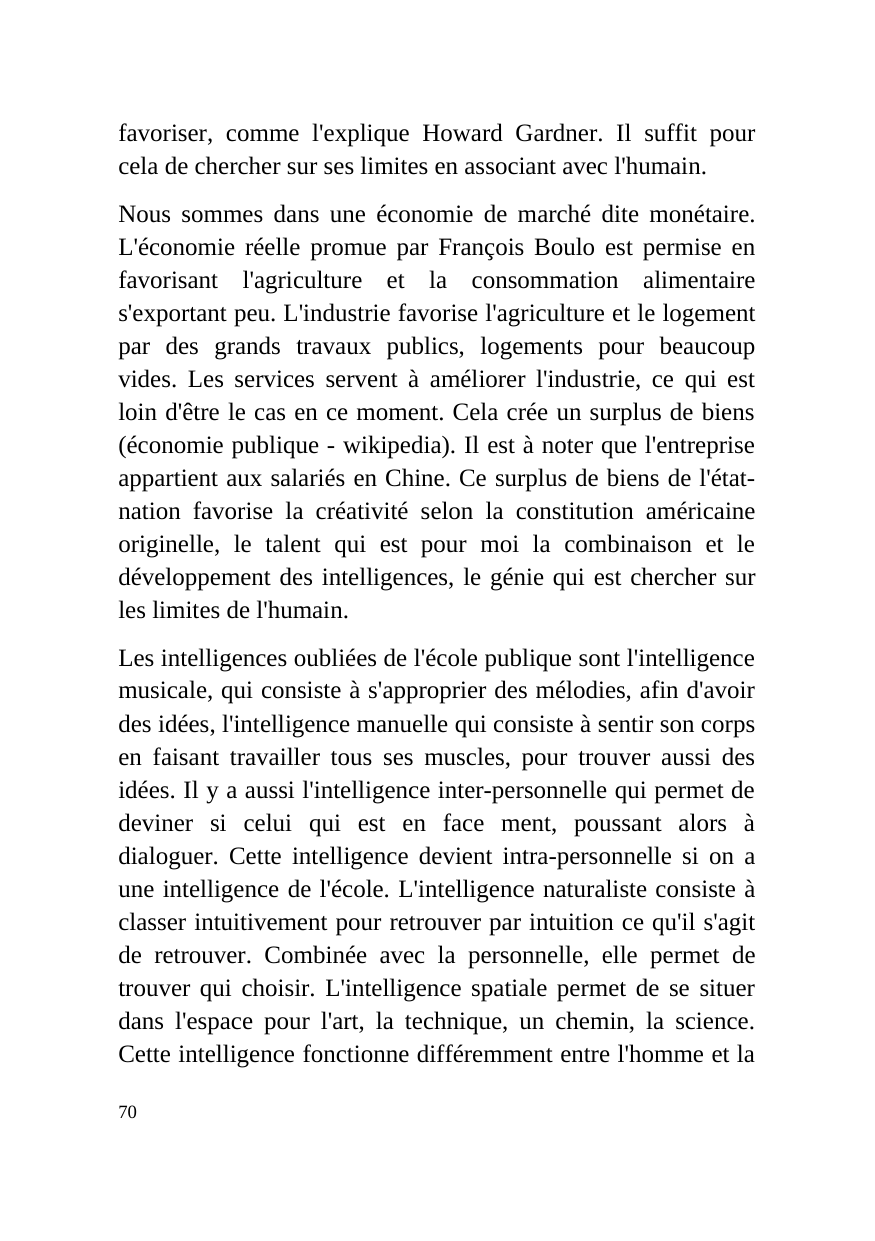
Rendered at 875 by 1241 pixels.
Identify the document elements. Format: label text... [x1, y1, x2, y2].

text Les intelligences oubliées de l'école publique sont l'intelligence musicale, qui consiste à s'approprier des mélodies, afin d'avoir des idées, l'intelligence manuelle qui consiste à sentir son corps en faisant travailler tous ses muscles, pour trouver aussi des idées. Il y a aussi l'intelligence inter-personnelle qui permet de deviner si celui qui est en face ment, poussant alors à dialoguer. Cette intelligence devient intra-personnelle si on a une intelligence de l'école. L'intelligence naturaliste consiste à classer intuitivement pour retrouver par intuition ce qu'il s'agit de retrouver. Combinée avec la personnelle, elle permet de trouver qui choisir. L'intelligence spatiale permet de se situer dans l'espace pour l'art, la technique, un chemin, la science. Cette intelligence fonctionne différemment entre l'homme et la [118, 643, 756, 1068]
text Nous sommes dans une économie de marché dite monétaire. L'économie réelle promue par François Boulo est permise en favorisant l'agriculture et la consommation alimentaire s'exportant peu. L'industrie favorise l'agriculture et le logement par des grands travaux publics, logements pour beaucoup vides. Les services servent à améliorer l'industrie, ce qui est loin d'être le cas en ce moment. Cela crée un surplus de biens (économie publique - wikipedia). Il est à noter que l'entreprise appartient aux salariés en Chine. Ce surplus de biens de l'état-nation favorise la créativité selon la constitution américaine originelle, le talent qui est pour moi la combinaison et le développement des intelligences, le génie qui est chercher sur les limites de l'humain. [118, 199, 756, 624]
text favoriser, comme l'explique Howard Gardner. Il suffit pour cela de chercher sur ses limites en associant avec l'humain. [118, 118, 756, 180]
